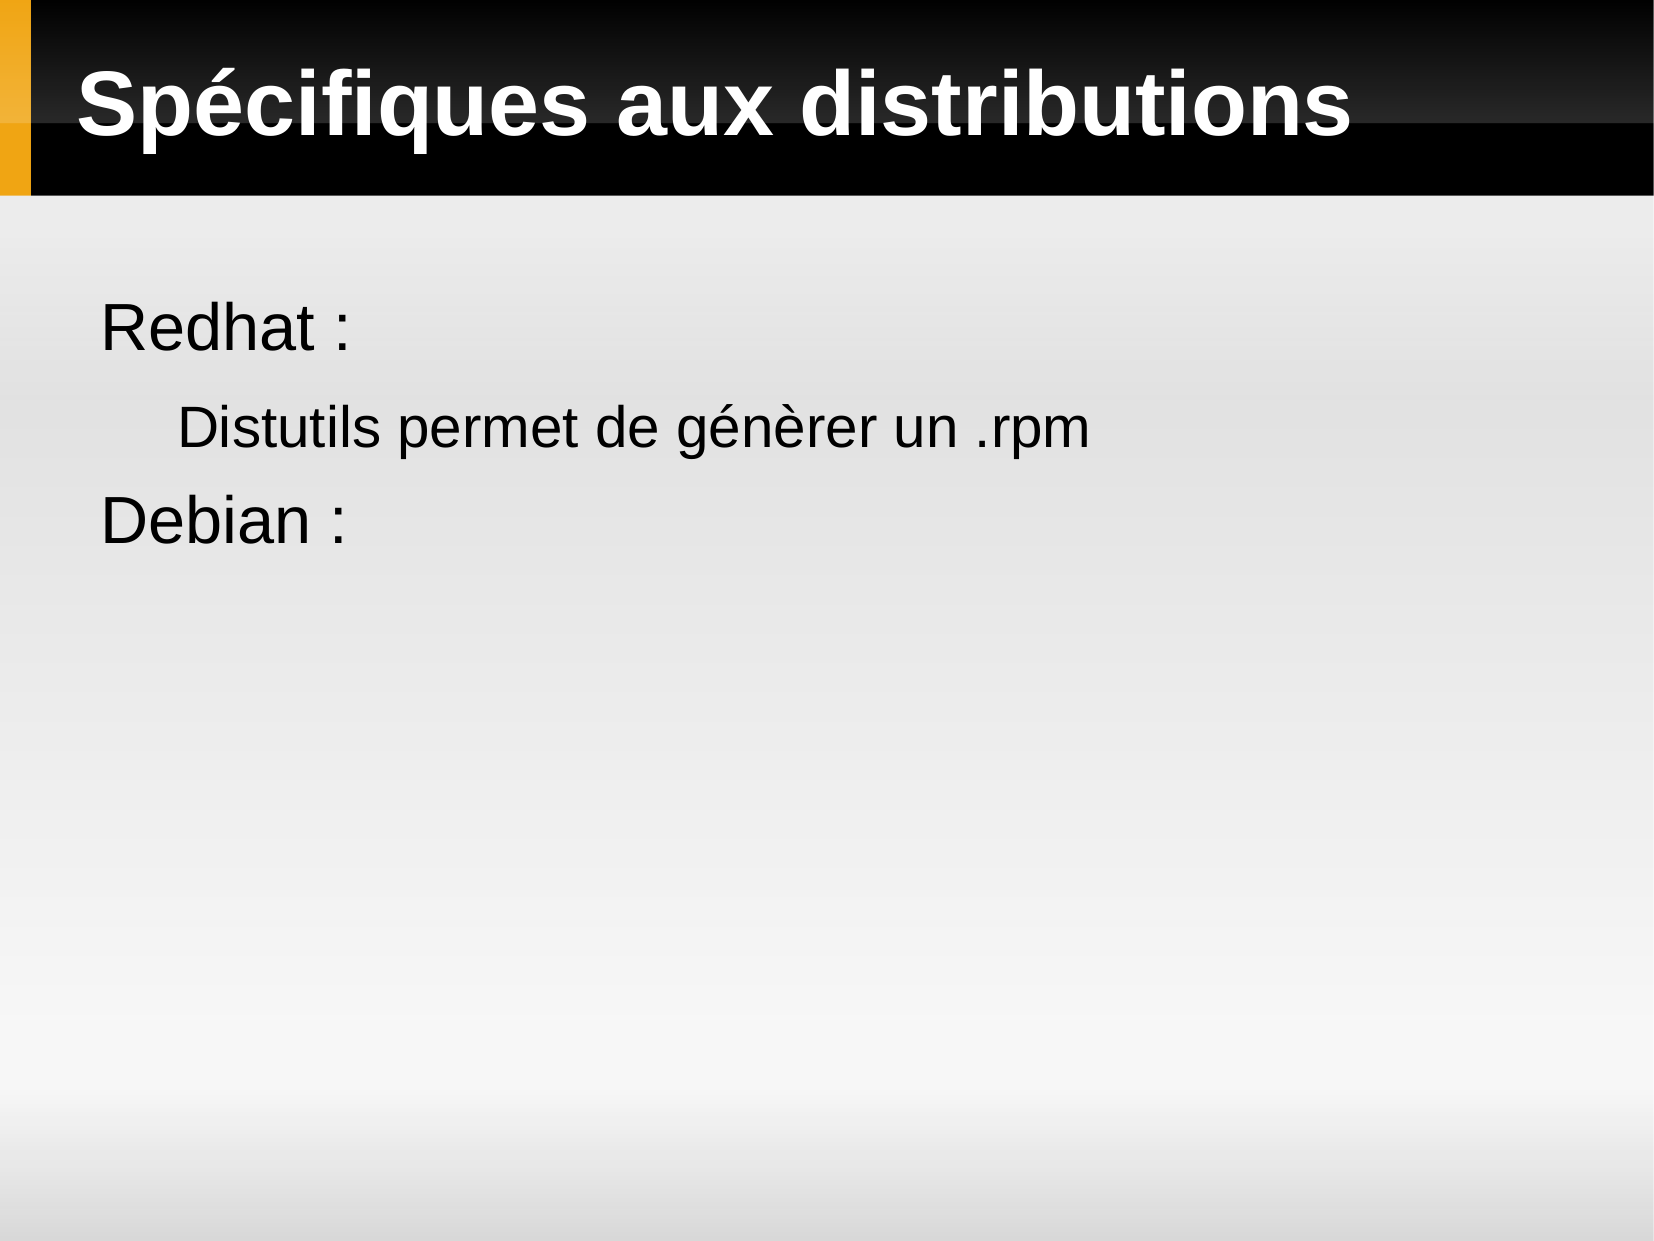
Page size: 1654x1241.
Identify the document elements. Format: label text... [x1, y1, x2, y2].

title Spécifiques aux distributions [76, 7, 1565, 200]
list Redhat : Distutils permet de génèrer un .rpm Debian : [82, 290, 1571, 1094]
picture [0, 0, 1654, 1241]
